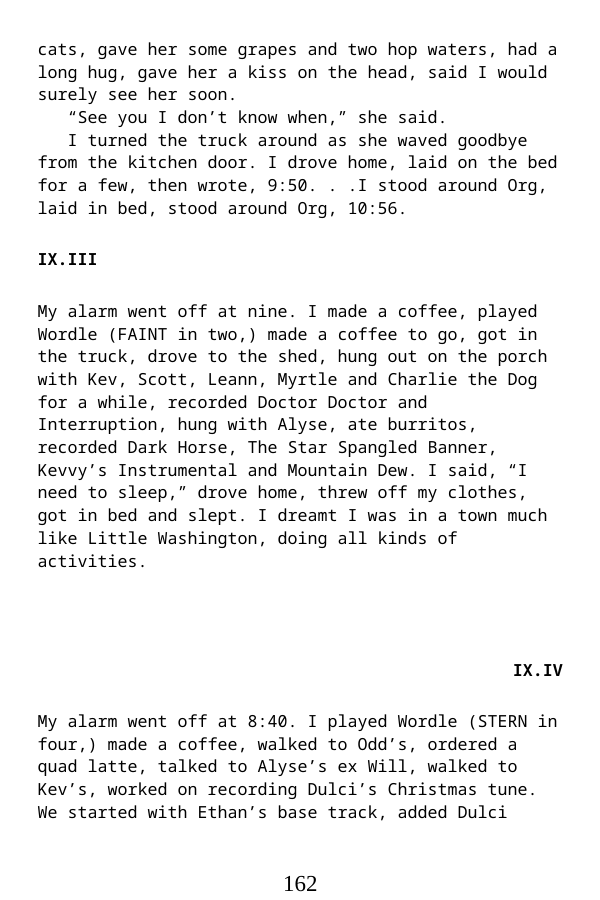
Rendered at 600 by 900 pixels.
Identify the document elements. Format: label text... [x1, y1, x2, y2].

text My alarm went off at nine. I made a coffee, played Wordle (FAINT in two,) made a coffee to go, got in the truck, drove to the shed, hung out on the porch with Kev, Scott, Leann, Myrtle and Charlie the Dog for a while, recorded Doctor Doctor and Interruption, hung with Alyse, ate burritos, recorded Dark Horse, The Star Spangled Banner, Kevvy’s Instrumental and Mountain Dew. I said, “I need to sleep,” drove home, threw off my clothes, got in bed and slept. I dreamt I was in a town much like Little Washington, doing all kinds of activities. [37, 299, 562, 572]
text IX.III [37, 248, 562, 271]
text “See you I don’t know when,” she said. [37, 106, 562, 128]
text My alarm went off at 8:40. I played Wordle (STERN in four,) made a coffee, walked to Odd’s, ordered a quad latte, talked to Alyse’s ex Will, walked to Kev’s, worked on recording Dulci’s Christmas tune. We started with Ethan’s base track, added Dulci [37, 709, 562, 823]
text IX.IV [37, 658, 562, 681]
text cats, gave her some grapes and two hop waters, had a long hug, gave her a kiss on the head, said I would surely see her soon. [37, 37, 562, 106]
text I turned the truck around as she waved goodbye from the kitchen door. I drove home, laid on the bed for a few, then wrote, 9:50. . .I stood around Org, laid in bed, stood around Org, 10:56. [37, 128, 562, 219]
